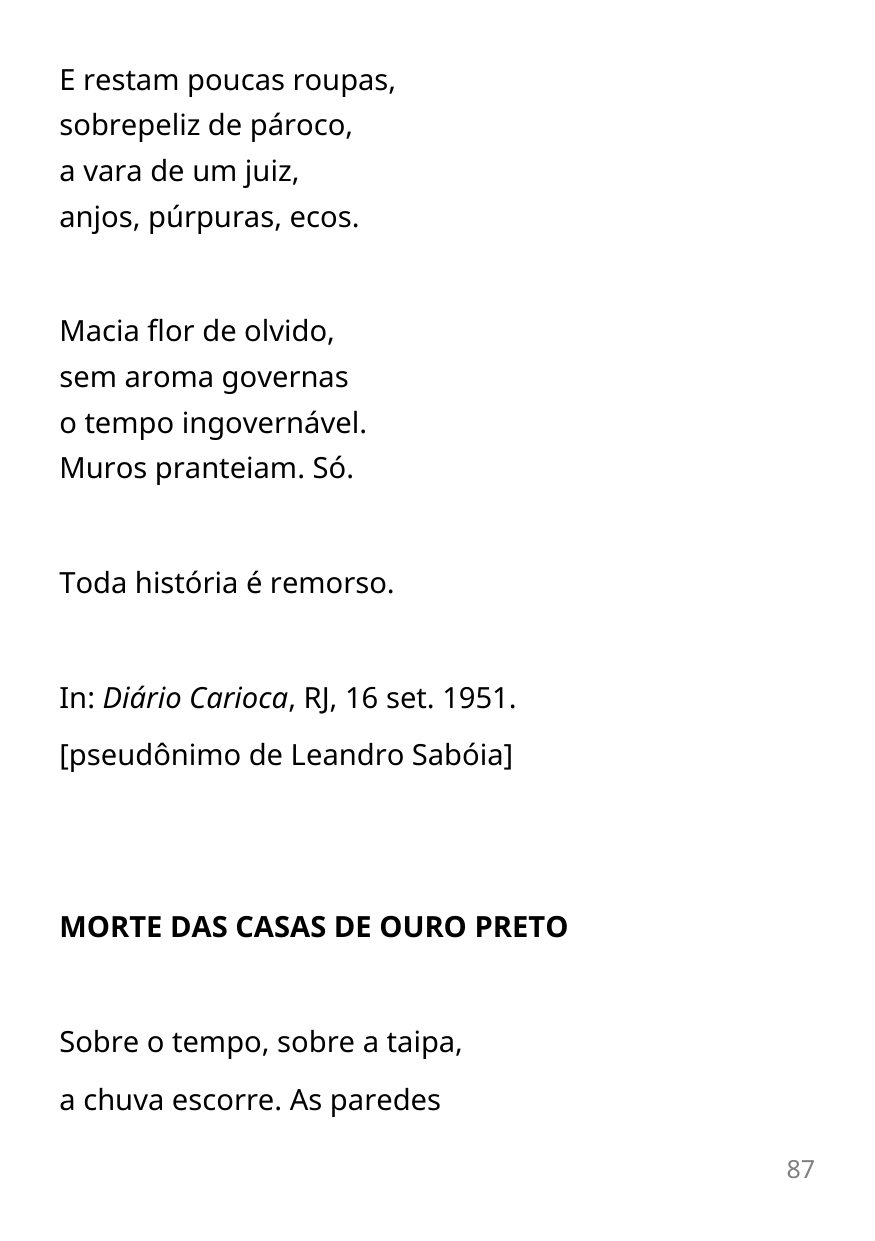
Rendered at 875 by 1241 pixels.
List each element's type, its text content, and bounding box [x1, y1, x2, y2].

text Macia flor de olvido, sem aroma governas o tempo ingovernável. Muros pranteiam. Só. [59, 311, 815, 487]
text a chuva escorre. As paredes [59, 1079, 815, 1119]
text [pseudônimo de Leandro Sabóia] [59, 734, 815, 774]
text E restam poucas roupas, sobrepeliz de pároco, a vara de um juiz, anjos, púrpuras, ecos. [59, 59, 815, 236]
text Sobre o tempo, sobre a taipa, [59, 1022, 815, 1061]
text MORTE DAS CASAS DE OURO PRETO [59, 907, 815, 946]
text Toda história é remorso. [59, 562, 815, 602]
text In: Diário Carioca, RJ, 16 set. 1951. [59, 677, 815, 717]
